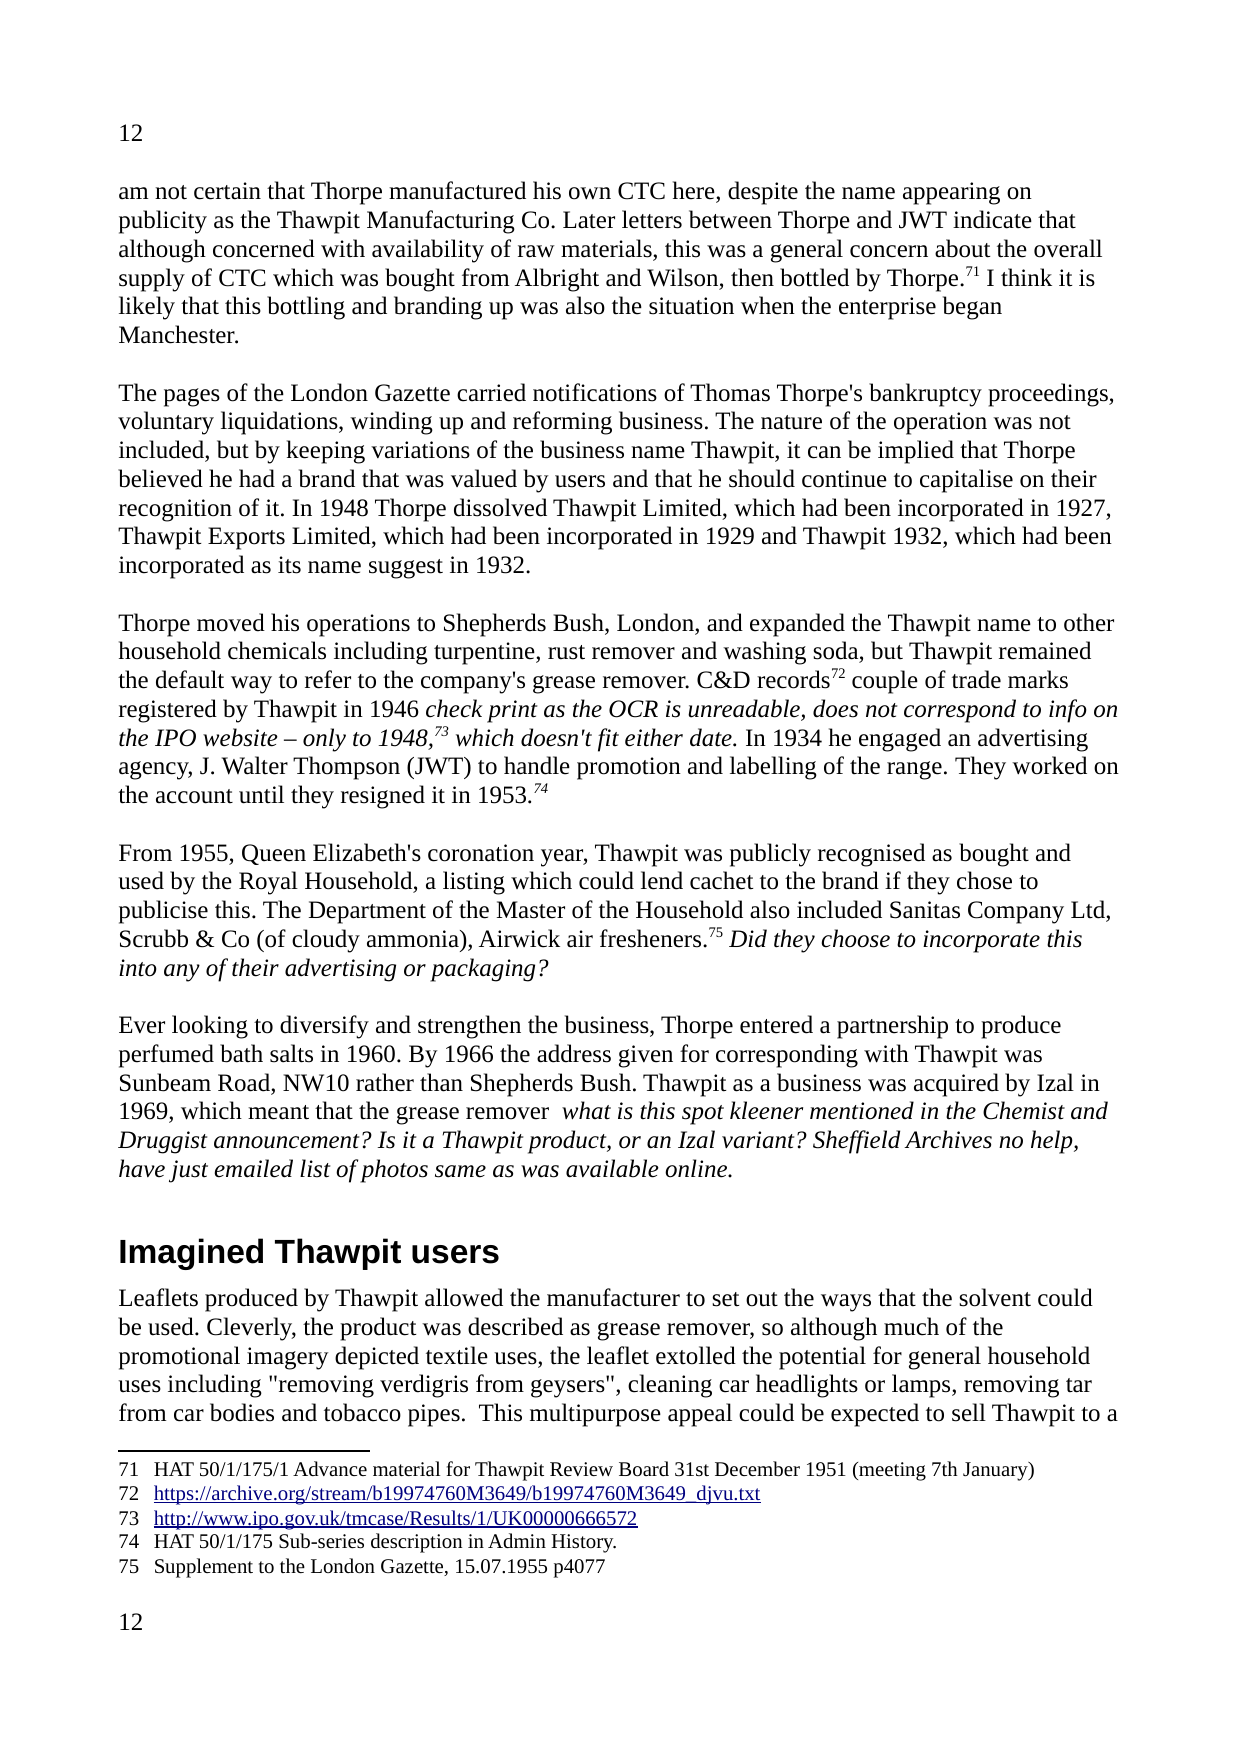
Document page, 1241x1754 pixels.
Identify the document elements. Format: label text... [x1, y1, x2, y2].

text http://www.ipo.gov.uk/tmcase/Results/1/UK00000666572 [118, 1505, 1122, 1529]
text Supplement to the London Gazette, 15.07.1955 p4077 [118, 1553, 1122, 1578]
text Thorpe moved his operations to Shepherds Bush, London, and expanded the Thawpit name to other household chemicals including turpentine, rust remover and washing soda, but Thawpit remained the default way to refer to the company's grease remover. C&D records couple of trade marks registered by Thawpit in 1946 check print as the OCR is unreadable, does not correspond to info on the IPO website – only to 1948, which doesn't fit either date. In 1934 he engaged an advertising agency, J. Walter Thompson (JWT) to handle promotion and labelling of the range. They worked on the account until they resigned it in 1953. [118, 608, 1122, 809]
text https://archive.org/stream/b19974760M3649/b19974760M3649_djvu.txt [118, 1481, 1122, 1505]
text am not certain that Thorpe manufactured his own CTC here, despite the name appearing on publicity as the Thawpit Manufacturing Co. Later letters between Thorpe and JWT indicate that although concerned with availability of raw materials, this was a general concern about the overall supply of CTC which was bought from Albright and Wilson, then bottled by Thorpe. I think it is likely that this bottling and branding up was also the situation when the enterprise began Manchester. [118, 176, 1122, 349]
text HAT 50/1/175 Sub-series description in Admin History. [118, 1529, 1122, 1553]
text Leaflets produced by Thawpit allowed the manufacturer to set out the ways that the solvent could be used. Cleverly, the product was described as grease remover, so although much of the promotional imagery depicted textile uses, the leaflet extolled the potential for general household uses including "removing verdigris from geysers", cleaning car headlights or lamps, removing tar from car bodies and tobacco pipes. This multipurpose appeal could be expected to sell Thawpit to a [118, 1283, 1122, 1427]
text HAT 50/1/175/1 Advance material for Thawpit Review Board 31st December 1951 (meeting 7th January) [118, 1457, 1122, 1481]
text Ever looking to diversify and strengthen the business, Thorpe entered a partnership to produce perfumed bath salts in 1960. By 1966 the address given for corresponding with Thawpit was Sunbeam Road, NW10 rather than Shepherds Bush. Thawpit as a business was acquired by Izal in 1969, which meant that the grease remover what is this spot kleener mentioned in the Chemist and Druggist announcement? Is it a Thawpit product, or an Izal variant? Sheffield Archives no help, have just emailed list of photos same as was available online. [118, 1010, 1122, 1183]
subtitle Imagined Thawpit users [118, 1232, 1122, 1271]
text The pages of the London Gazette carried notifications of Thomas Thorpe's bankruptcy proceedings, voluntary liquidations, winding up and reforming business. The nature of the operation was not included, but by keeping variations of the business name Thawpit, it can be implied that Thorpe believed he had a brand that was valued by users and that he should continue to capitalise on their recognition of it. In 1948 Thorpe dissolved Thawpit Limited, which had been incorporated in 1927, Thawpit Exports Limited, which had been incorporated in 1929 and Thawpit 1932, which had been incorporated as its name suggest in 1932. [118, 378, 1122, 579]
text From 1955, Queen Elizabeth's coronation year, Thawpit was publicly recognised as bought and used by the Royal Household, a listing which could lend cachet to the brand if they chose to publicise this. The Department of the Master of the Household also included Sanitas Company Ltd, Scrubb & Co (of cloudy ammonia), Airwick air fresheners. Did they choose to incorporate this into any of their advertising or packaging? [118, 838, 1122, 981]
